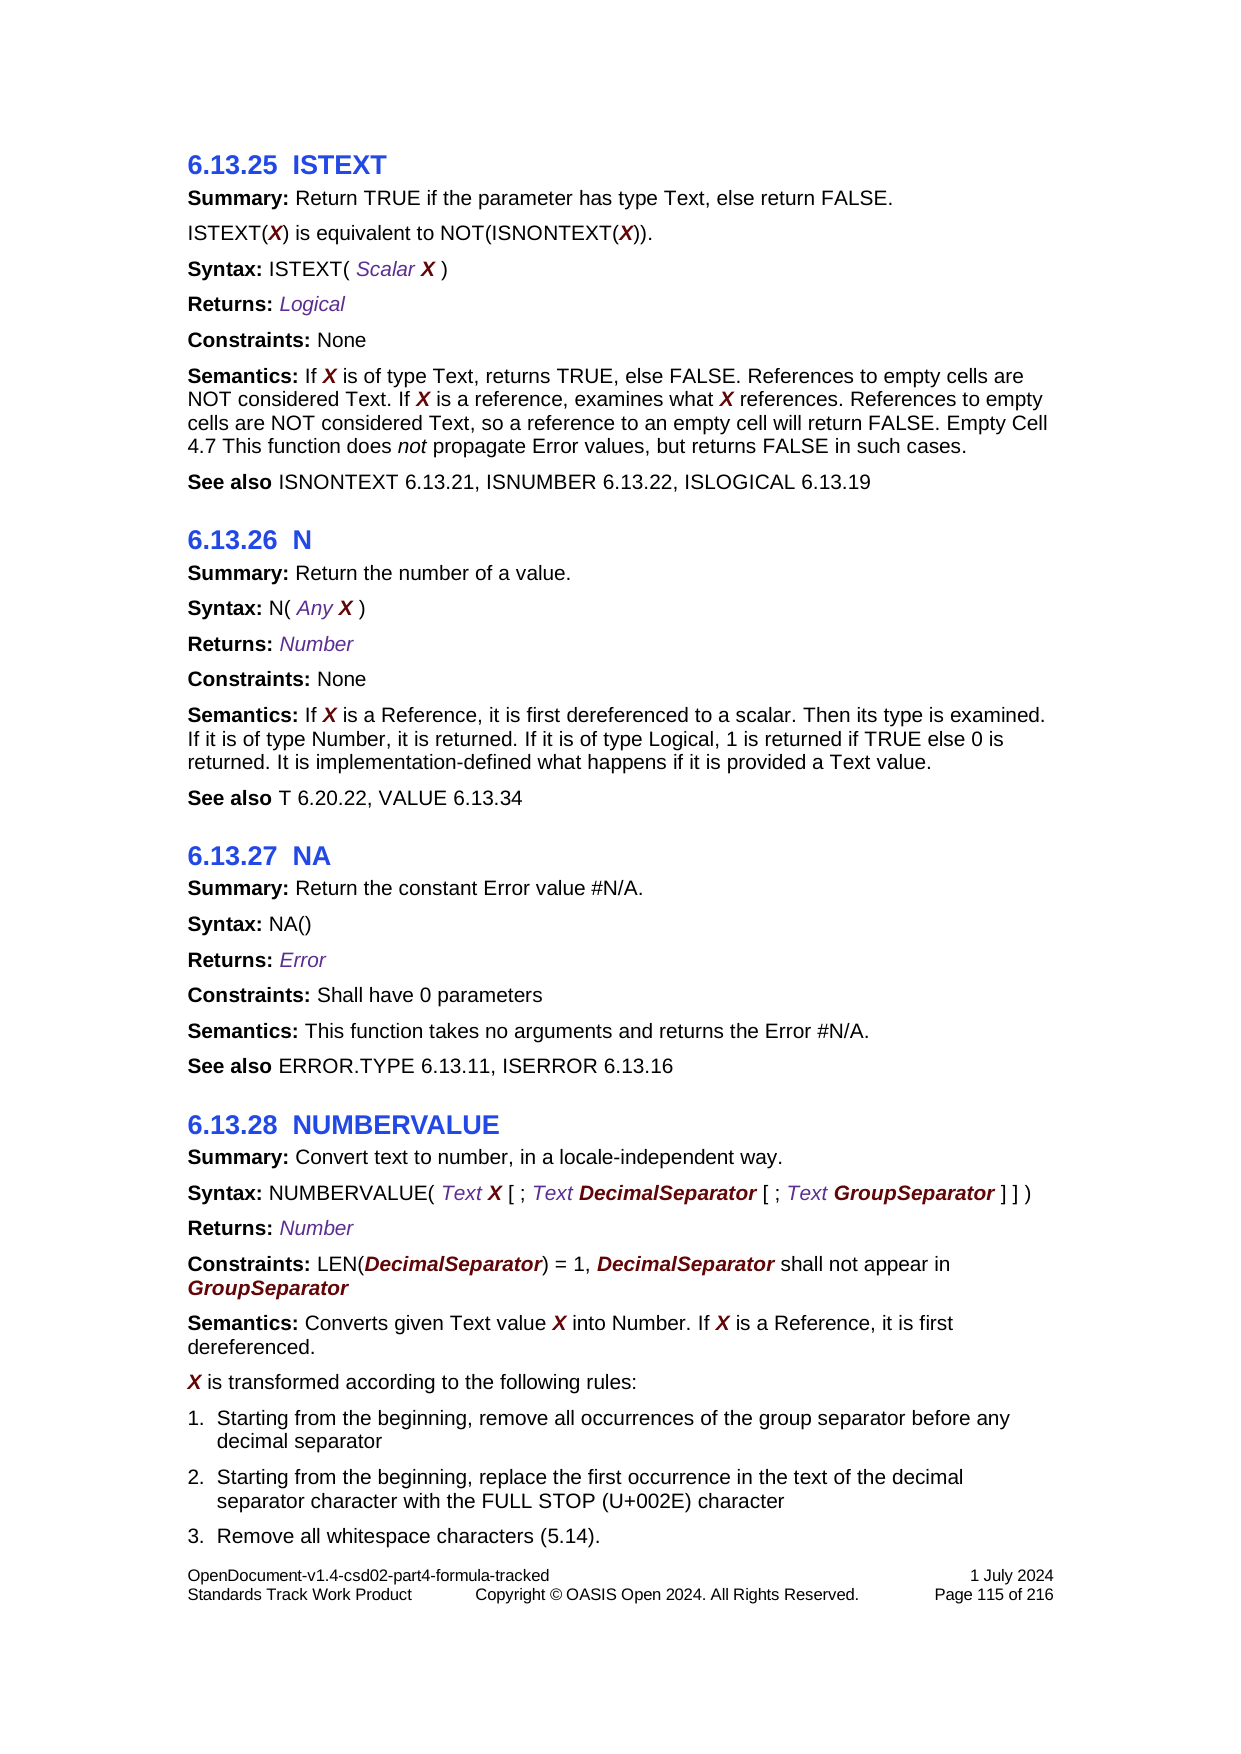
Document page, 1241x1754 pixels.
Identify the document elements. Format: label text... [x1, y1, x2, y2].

subtitle ISTEXT [187, 150, 1053, 180]
text ISTEXT(X) is equivalent to NOT(ISNONTEXT(X)). [187, 222, 1053, 245]
text Returns: Logical [187, 293, 1053, 316]
subtitle NUMBERVALUE [187, 1109, 1053, 1139]
subtitle N [187, 525, 1053, 555]
text See also T 6.20.22, VALUE 6.13.34 [187, 786, 1053, 810]
text Syntax: NA() [187, 912, 1053, 936]
text Syntax: N( Any X ) [187, 597, 1053, 620]
text Semantics: If X is of type Text, returns TRUE, else FALSE. References to empty cells are NOT considered Text. If X is a reference, examines what X references. References to empty cells are NOT considered Text, so a reference to an empty cell will return FALSE. Empty Cell 4.7 This function does not propagate Error values, but returns FALSE in such cases. [187, 364, 1053, 458]
text Constraints: LEN(DecimalSeparator) = 1, DecimalSeparator shall not appear in GroupSeparator [187, 1252, 1053, 1299]
text Summary: Return the constant Error value #N/A. [187, 877, 1053, 900]
subtitle NA [187, 841, 1053, 871]
text Summary: Convert text to number, in a locale-independent way. [187, 1146, 1053, 1169]
text Summary: Return TRUE if the parameter has type Text, else return FALSE. [187, 186, 1053, 209]
text Returns: Error [187, 948, 1053, 972]
text Constraints: None [187, 328, 1053, 352]
list Starting from the beginning, replace the first occurrence in the text of the decimal separator character with the FULL STOP (U+002E) character [187, 1466, 1053, 1513]
text Syntax: ISTEXT( Scalar X ) [187, 257, 1053, 281]
text Returns: Number [187, 632, 1053, 656]
list Starting from the beginning, remove all occurrences of the group separator before any decimal separator [187, 1406, 1053, 1453]
text Semantics: Converts given Text value X into Number. If X is a Reference, it is first dereferenced. [187, 1312, 1053, 1359]
text See also ERROR.TYPE 6.13.11, ISERROR 6.13.16 [187, 1055, 1053, 1078]
text Semantics: If X is a Reference, it is first dereferenced to a scalar. Then its type is examined. If it is of type Number, it is returned. If it is of type Logical, 1 is returned if TRUE else 0 is returned. It is implementation-defined what happens if it is provided a Text value. [187, 703, 1053, 774]
text Returns: Number [187, 1217, 1053, 1240]
text Semantics: This function takes no arguments and returns the Error #N/A. [187, 1019, 1053, 1043]
text Constraints: Shall have 0 parameters [187, 984, 1053, 1007]
text See also ISNONTEXT 6.13.21, ISNUMBER 6.13.22, ISLOGICAL 6.13.19 [187, 470, 1053, 494]
list Remove all whitespace characters (5.14). [187, 1525, 1053, 1548]
text Syntax: NUMBERVALUE( Text X [ ; Text DecimalSeparator [ ; Text GroupSeparator ] ] ) [187, 1181, 1053, 1205]
text Summary: Return the number of a value. [187, 561, 1053, 584]
text X is transformed according to the following rules: [187, 1371, 1053, 1394]
text Constraints: None [187, 668, 1053, 691]
